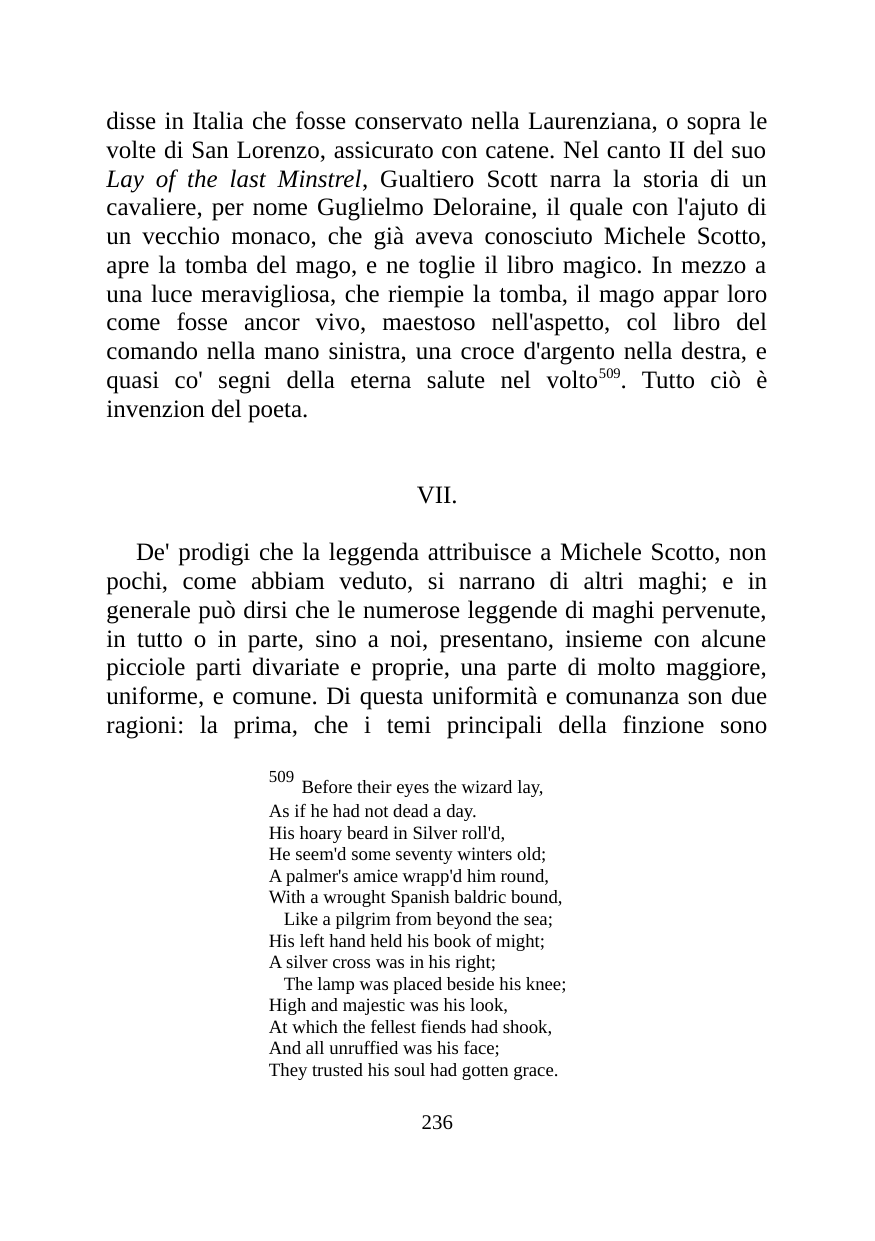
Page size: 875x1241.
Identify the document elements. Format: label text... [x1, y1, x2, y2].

text As if he had not dead a day. [239, 800, 768, 822]
text Like a pilgrim from beyond the sea; [254, 908, 768, 929]
text A palmer's amice wrapp'd him round, [239, 865, 768, 886]
text The lamp was placed beside his knee; [254, 973, 768, 994]
text At which the fellest fiends had shook, [239, 1016, 768, 1037]
text Before their eyes the wizard lay, [239, 767, 768, 800]
text He seem'd some seventy winters old; [239, 843, 768, 865]
text disse in Italia che fosse conservato nella Laurenziana, o sopra le volte di San Lorenzo, assicurato con catene. Nel canto II del suo Lay of the last Minstrel, Gualtiero Scott narra la storia di un cavaliere, per nome Guglielmo Deloraine, il quale con l'ajuto di un vecchio monaco, che già aveva conosciuto Michele Scotto, apre la tomba del mago, e ne toglie il libro magico. In mezzo a una luce meravigliosa, che riempie la tomba, il mago appar loro come fosse ancor vivo, maestoso nell'aspetto, col libro del comando nella mano sinistra, una croce d'argento nella destra, e quasi co' segni della eterna salute nel volto. Tutto ciò è invenzion del poeta. [106, 106, 768, 422]
text VII. [106, 480, 768, 509]
text And all unruffied was his face; [239, 1037, 768, 1059]
text De' prodigi che la leggenda attribuisce a Michele Scotto, non pochi, come abbiam veduto, si narrano di altri maghi; e in generale può dirsi che le numerose leggende di maghi pervenute, in tutto o in parte, sino a noi, presentano, insieme con alcune picciole parti divariate e proprie, una parte di molto maggiore, uniforme, e comune. Di questa uniformità e comunanza son due ragioni: la prima, che i temi principali della finzione sono [106, 537, 768, 739]
text With a wrought Spanish baldric bound, [239, 886, 768, 908]
text A silver cross was in his right; [239, 951, 768, 973]
text His hoary beard in Silver roll'd, [239, 822, 768, 843]
text High and majestic was his look, [239, 994, 768, 1016]
text His left hand held his book of might; [239, 929, 768, 951]
text They trusted his soul had gotten grace. [239, 1059, 768, 1080]
